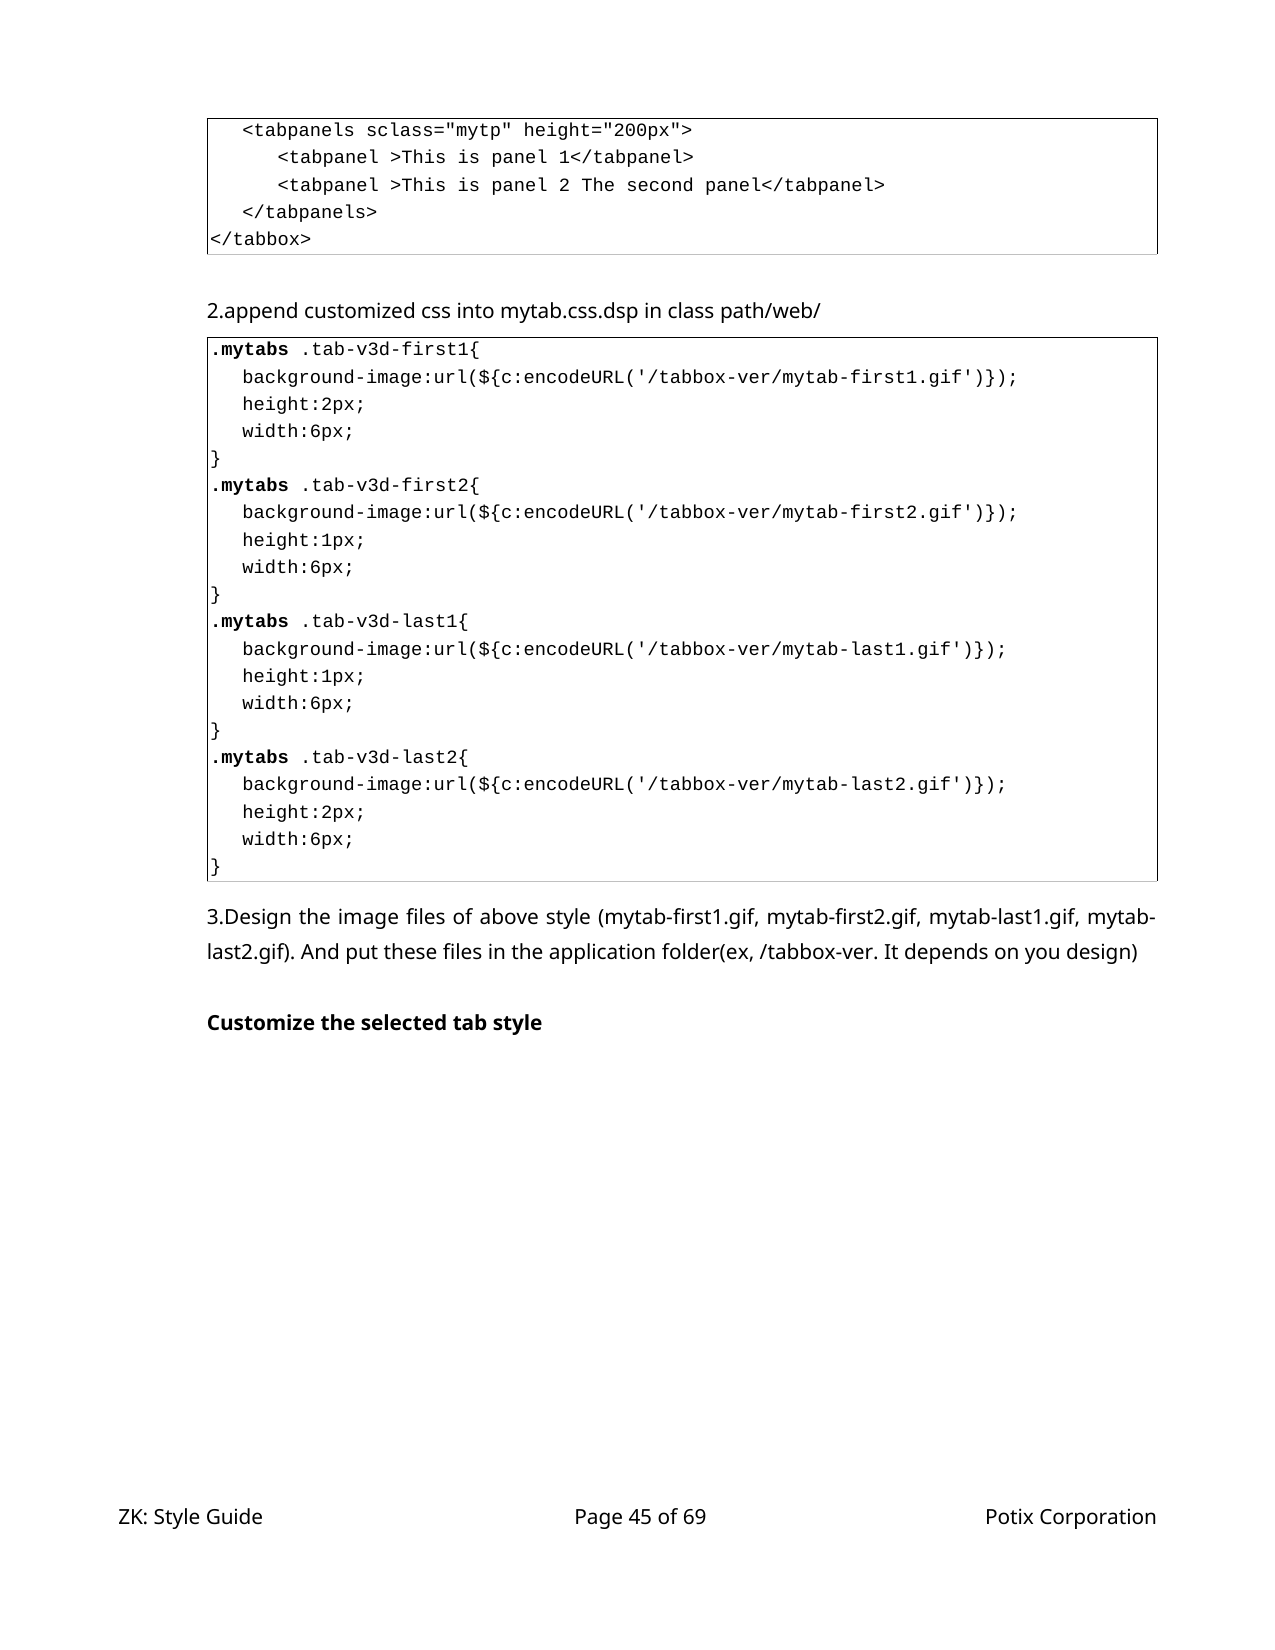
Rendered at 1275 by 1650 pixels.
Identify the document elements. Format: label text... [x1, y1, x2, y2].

text height:1px; [208, 528, 1157, 552]
subtitle 2.append customized css into mytab.css.dsp in class path/web/ [207, 297, 1157, 325]
text } [208, 582, 1157, 606]
text </tabbox> [208, 227, 1157, 254]
text <tabpanel >This is panel 1</tabpanel> [208, 145, 1157, 169]
text .mytabs .tab-v3d-last2{ [208, 745, 1157, 769]
subtitle Customize the selected tab style [207, 1008, 1157, 1036]
text background-image:url(${c:encodeURL('/tabbox-ver/mytab-first2.gif')}); [208, 500, 1157, 525]
text .mytabs .tab-v3d-first1{ [208, 338, 1157, 362]
text <tabpanel >This is panel 2 The second panel</tabpanel> [208, 172, 1157, 197]
text width:6px; [208, 555, 1157, 579]
text width:6px; [208, 691, 1157, 715]
text </tabpanels> [208, 200, 1157, 224]
text height:2px; [208, 799, 1157, 824]
text } [208, 854, 1157, 881]
text .mytabs .tab-v3d-last1{ [208, 609, 1157, 633]
text .mytabs .tab-v3d-first2{ [208, 473, 1157, 497]
text 3.Design the image files of above style (mytab-first1.gif, mytab-first2.gif, mytab-last1.gif, mytab-last2.gif). And put these files in the application folder(ex, /tabbox-ver. It depends on you design) [207, 902, 1157, 965]
text background-image:url(${c:encodeURL('/tabbox-ver/mytab-last2.gif')}); [208, 772, 1157, 797]
text width:6px; [208, 419, 1157, 443]
text } [208, 718, 1157, 742]
text <tabpanels sclass="mytp" height="200px"> [208, 119, 1157, 142]
text height:2px; [208, 392, 1157, 416]
text height:1px; [208, 663, 1157, 688]
text background-image:url(${c:encodeURL('/tabbox-ver/mytab-last1.gif')}); [208, 636, 1157, 661]
text width:6px; [208, 827, 1157, 851]
text } [208, 446, 1157, 470]
text background-image:url(${c:encodeURL('/tabbox-ver/mytab-first1.gif')}); [208, 364, 1157, 389]
